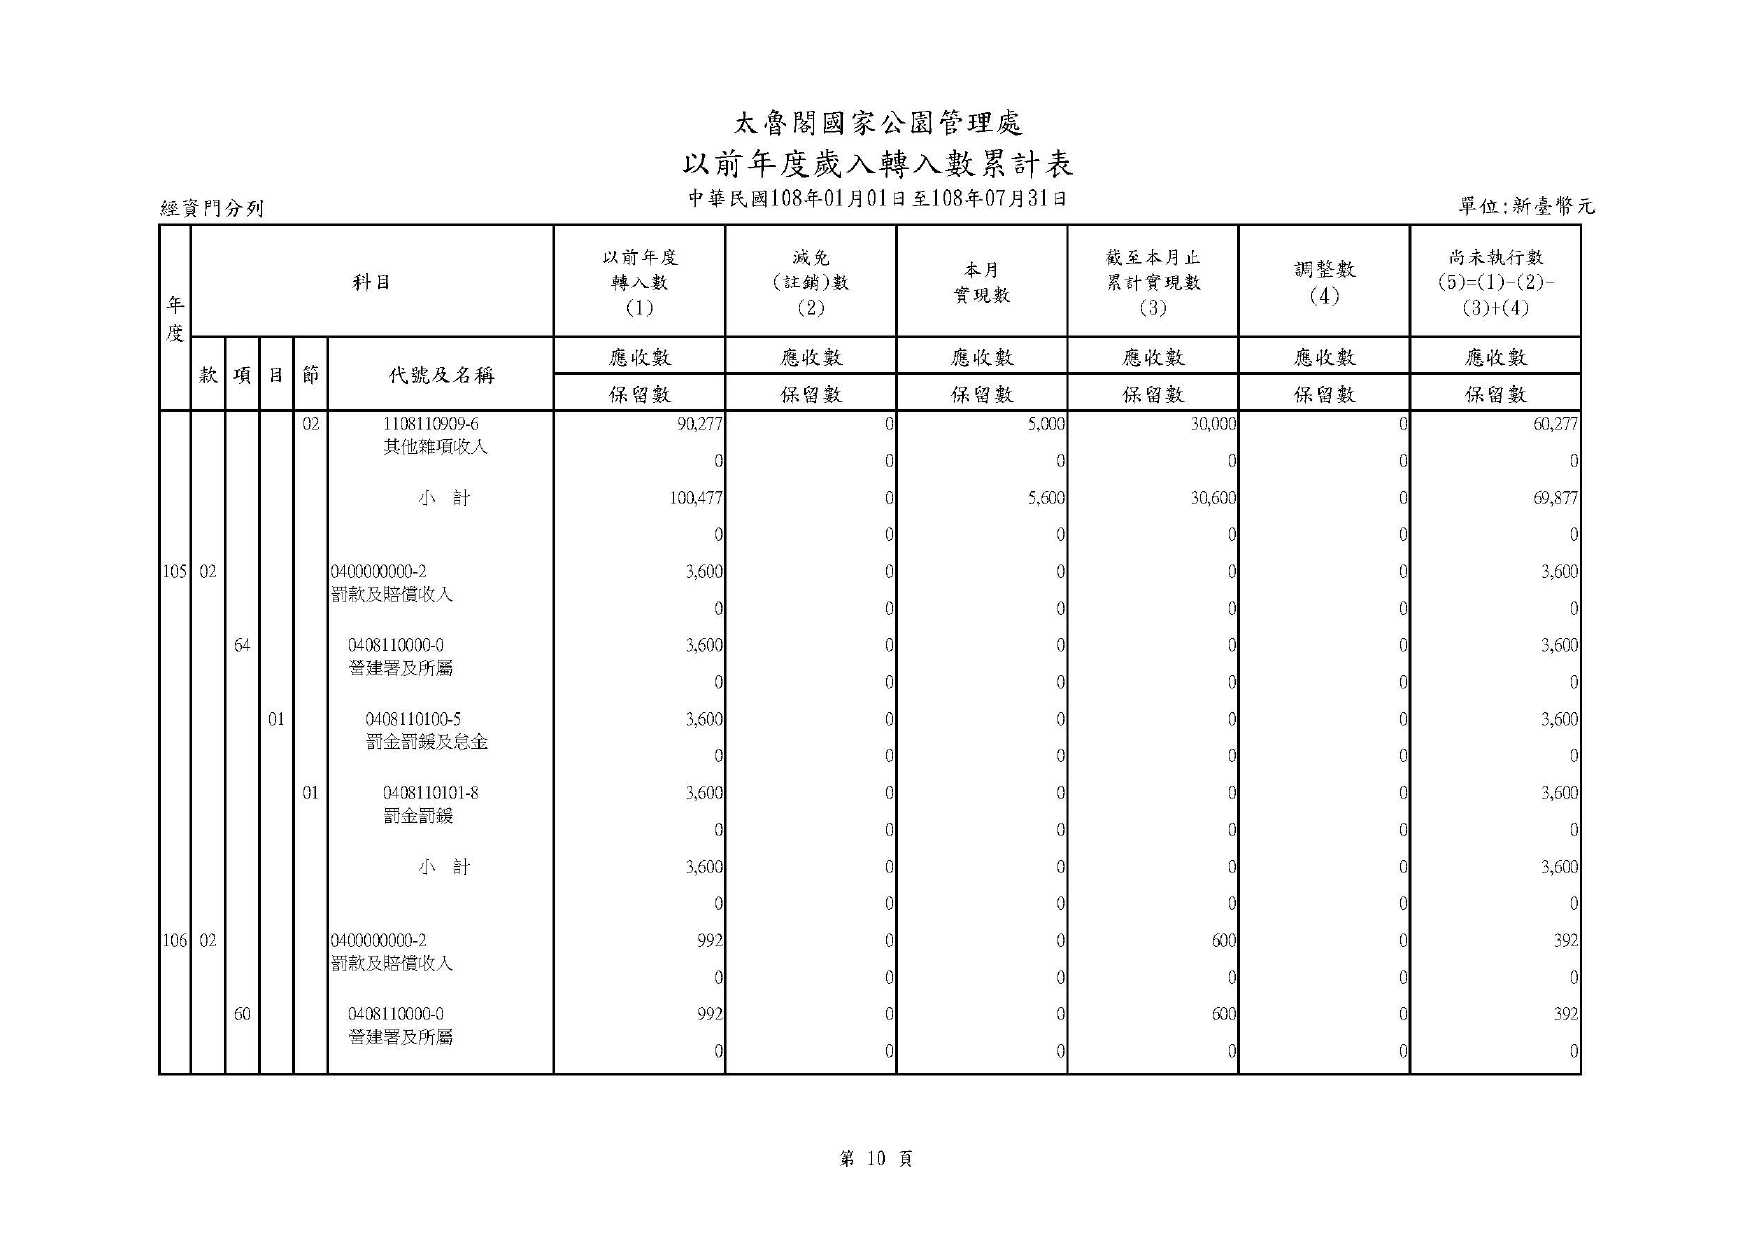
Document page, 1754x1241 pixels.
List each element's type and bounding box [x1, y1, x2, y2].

picture [59, 59, 1695, 1216]
